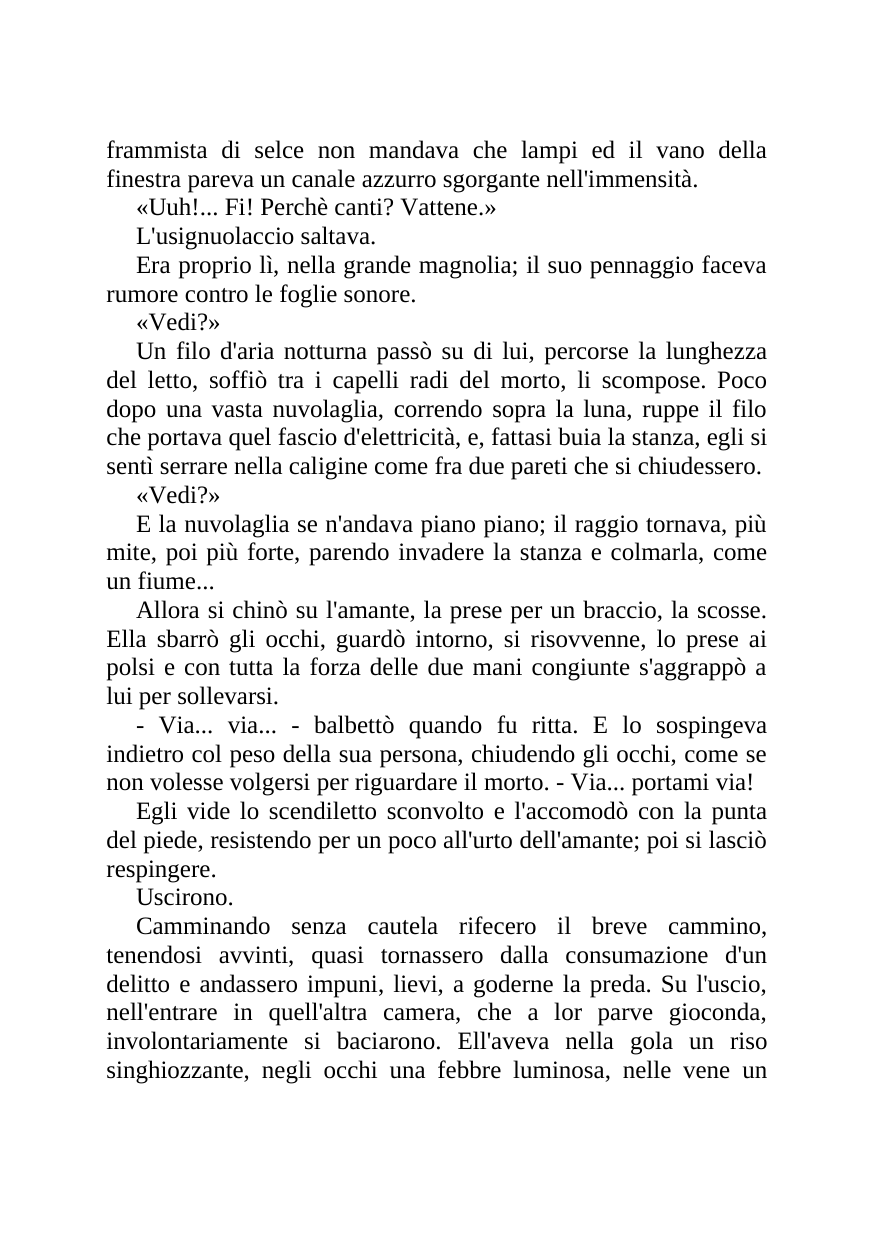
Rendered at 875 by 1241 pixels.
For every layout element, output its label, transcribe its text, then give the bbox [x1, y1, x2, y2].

text L'usignuolaccio saltava. [106, 221, 768, 250]
text E la nuvolaglia se n'andava piano piano; il raggio tornava, più mite, poi più forte, parendo invadere la stanza e colmarla, come un fiume... [106, 509, 768, 595]
text frammista di selce non mandava che lampi ed il vano della finestra pareva un canale azzurro sgorgante nell'immensità. [106, 135, 768, 192]
text - Via... via... - balbettò quando fu ritta. E lo sospingeva indietro col peso della sua persona, chiudendo gli occhi, come se non volesse volgersi per riguardare il morto. - Via... portami via! [106, 710, 768, 796]
text Camminando senza cautela rifecero il breve cammino, tenendosi avvinti, quasi tornassero dalla consumazione d'un delitto e andassero impuni, lievi, a goderne la preda. Su l'uscio, nell'entrare in quell'altra camera, che a lor parve gioconda, involontariamente si baciarono. Ell'aveva nella gola un riso singhiozzante, negli occhi una febbre luminosa, nelle vene un [106, 911, 768, 1084]
text Allora si chinò su l'amante, la prese per un braccio, la scosse. Ella sbarrò gli occhi, guardò intorno, si risovvenne, lo prese ai polsi e con tutta la forza delle due mani congiunte s'aggrappò a lui per sollevarsi. [106, 595, 768, 710]
text Un filo d'aria notturna passò su di lui, percorse la lunghezza del letto, soffiò tra i capelli radi del morto, li scompose. Poco dopo una vasta nuvolaglia, correndo sopra la luna, ruppe il filo che portava quel fascio d'elettricità, e, fattasi buia la stanza, egli si sentì serrare nella caligine come fra due pareti che si chiudessero. [106, 336, 768, 480]
text «Uuh!... Fi! Perchè canti? Vattene.» [106, 192, 768, 221]
text Egli vide lo scendiletto sconvolto e l'accomodò con la punta del piede, resistendo per un poco all'urto dell'amante; poi si lasciò respingere. [106, 796, 768, 882]
text «Vedi?» [106, 307, 768, 336]
text Era proprio lì, nella grande magnolia; il suo pennaggio faceva rumore contro le foglie sonore. [106, 250, 768, 307]
text «Vedi?» [106, 480, 768, 509]
text Uscirono. [106, 882, 768, 911]
